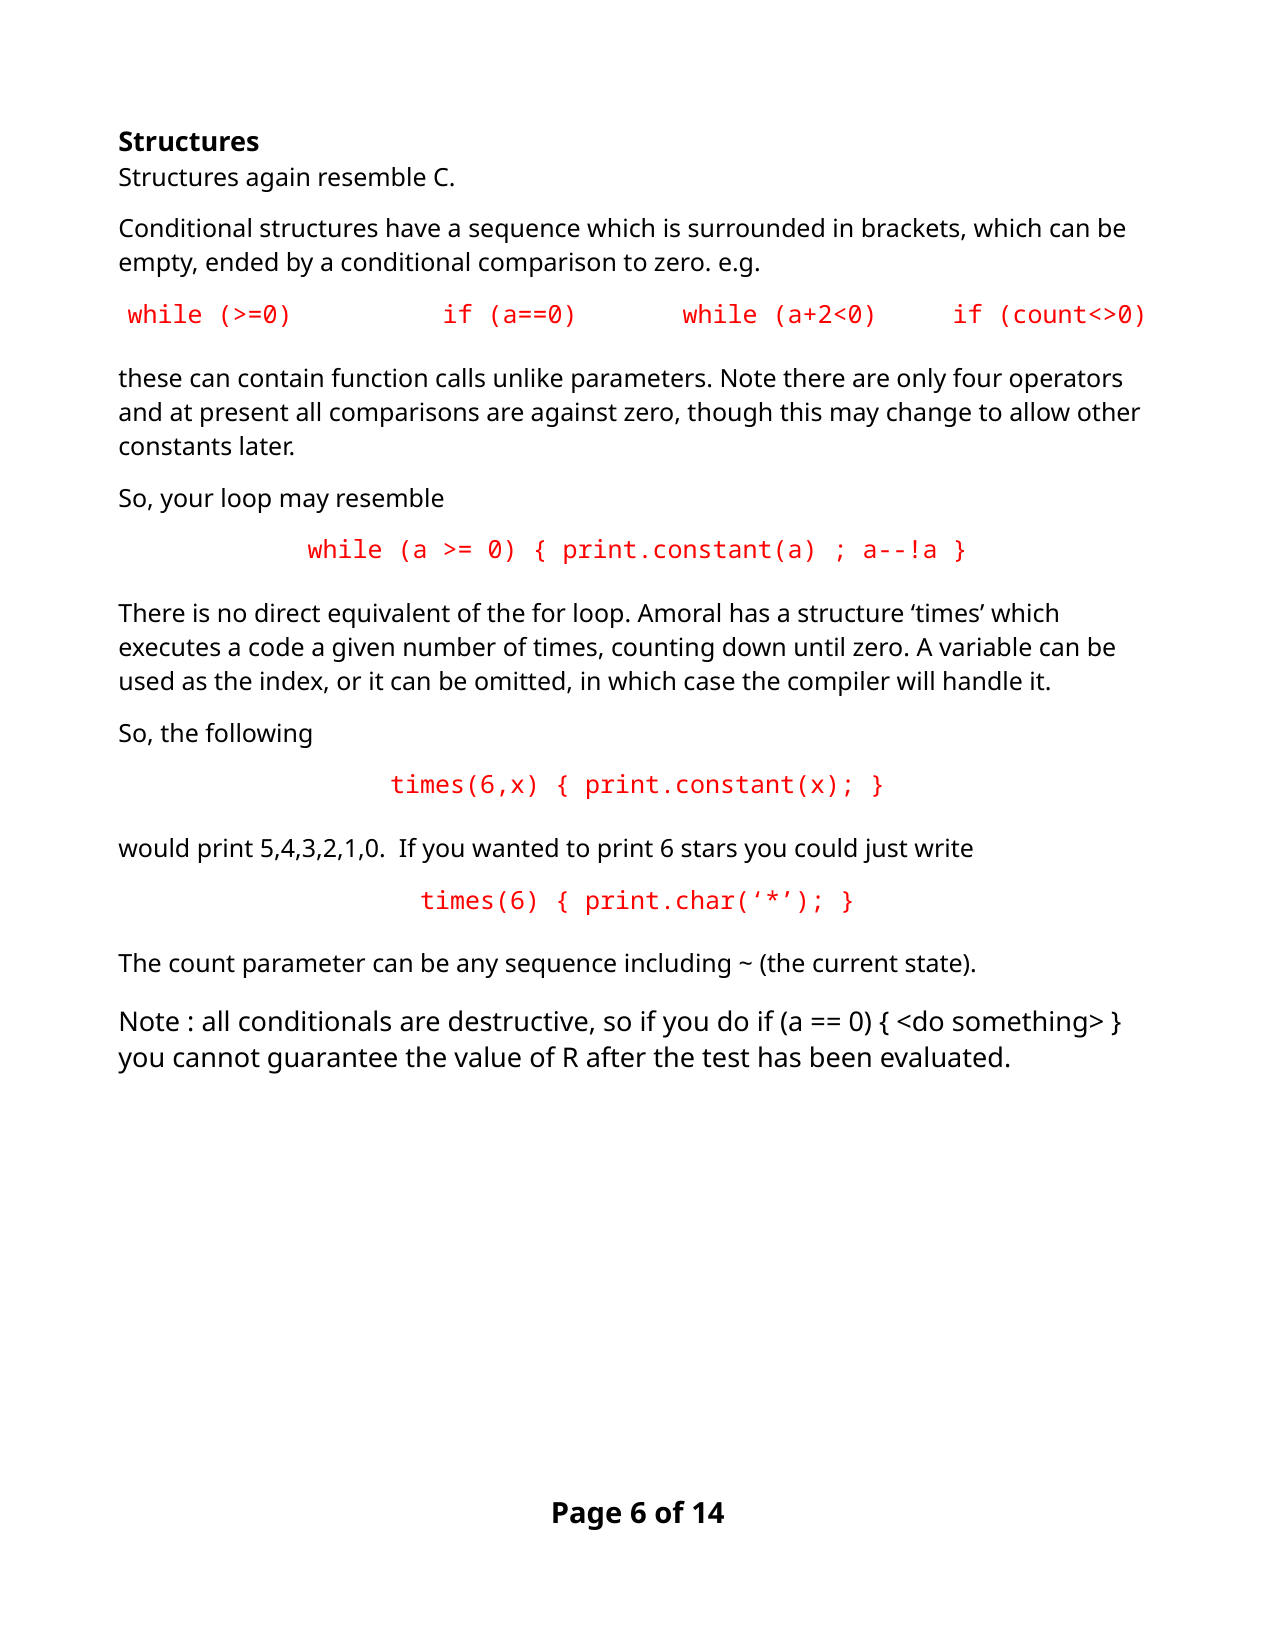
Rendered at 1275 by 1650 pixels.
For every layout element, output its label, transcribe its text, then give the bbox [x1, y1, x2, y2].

text while (a >= 0) { print.constant(a) ; a--!a } [118, 532, 1157, 566]
text Structures again resemble C. [118, 159, 1157, 193]
text times(6) { print.char(‘*’); } [118, 882, 1157, 917]
text So, your loop may resemble [118, 480, 1157, 514]
text Conditional structures have a sequence which is surrounded in brackets, which can be empty, ended by a conditional comparison to zero. e.g. [118, 211, 1157, 279]
subtitle Note : all conditionals are destructive, so if you do if (a == 0) { <do something> } you cannot guarantee the value of R after the test has been evaluated. [118, 1002, 1157, 1076]
text while (>=0) if (a==0) while (a+2<0) if (count<>0) [118, 297, 1157, 331]
text times(6,x) { print.constant(x); } [118, 767, 1157, 801]
subtitle Structures [118, 122, 1157, 159]
text The count parameter can be any sequence including ~ (the current state). [118, 946, 1157, 980]
text these can contain function calls unlike parameters. Note there are only four operators and at present all comparisons are against zero, though this may change to allow other constants later. [118, 360, 1157, 462]
text So, the following [118, 715, 1157, 749]
text would print 5,4,3,2,1,0. If you wanted to print 6 stars you could just write [118, 831, 1157, 865]
text There is no direct equivalent of the for loop. Amoral has a structure ‘times’ which executes a code a given number of times, counting down until zero. A variable can be used as the index, or it can be omitted, in which case the compiler will handle it. [118, 596, 1157, 698]
